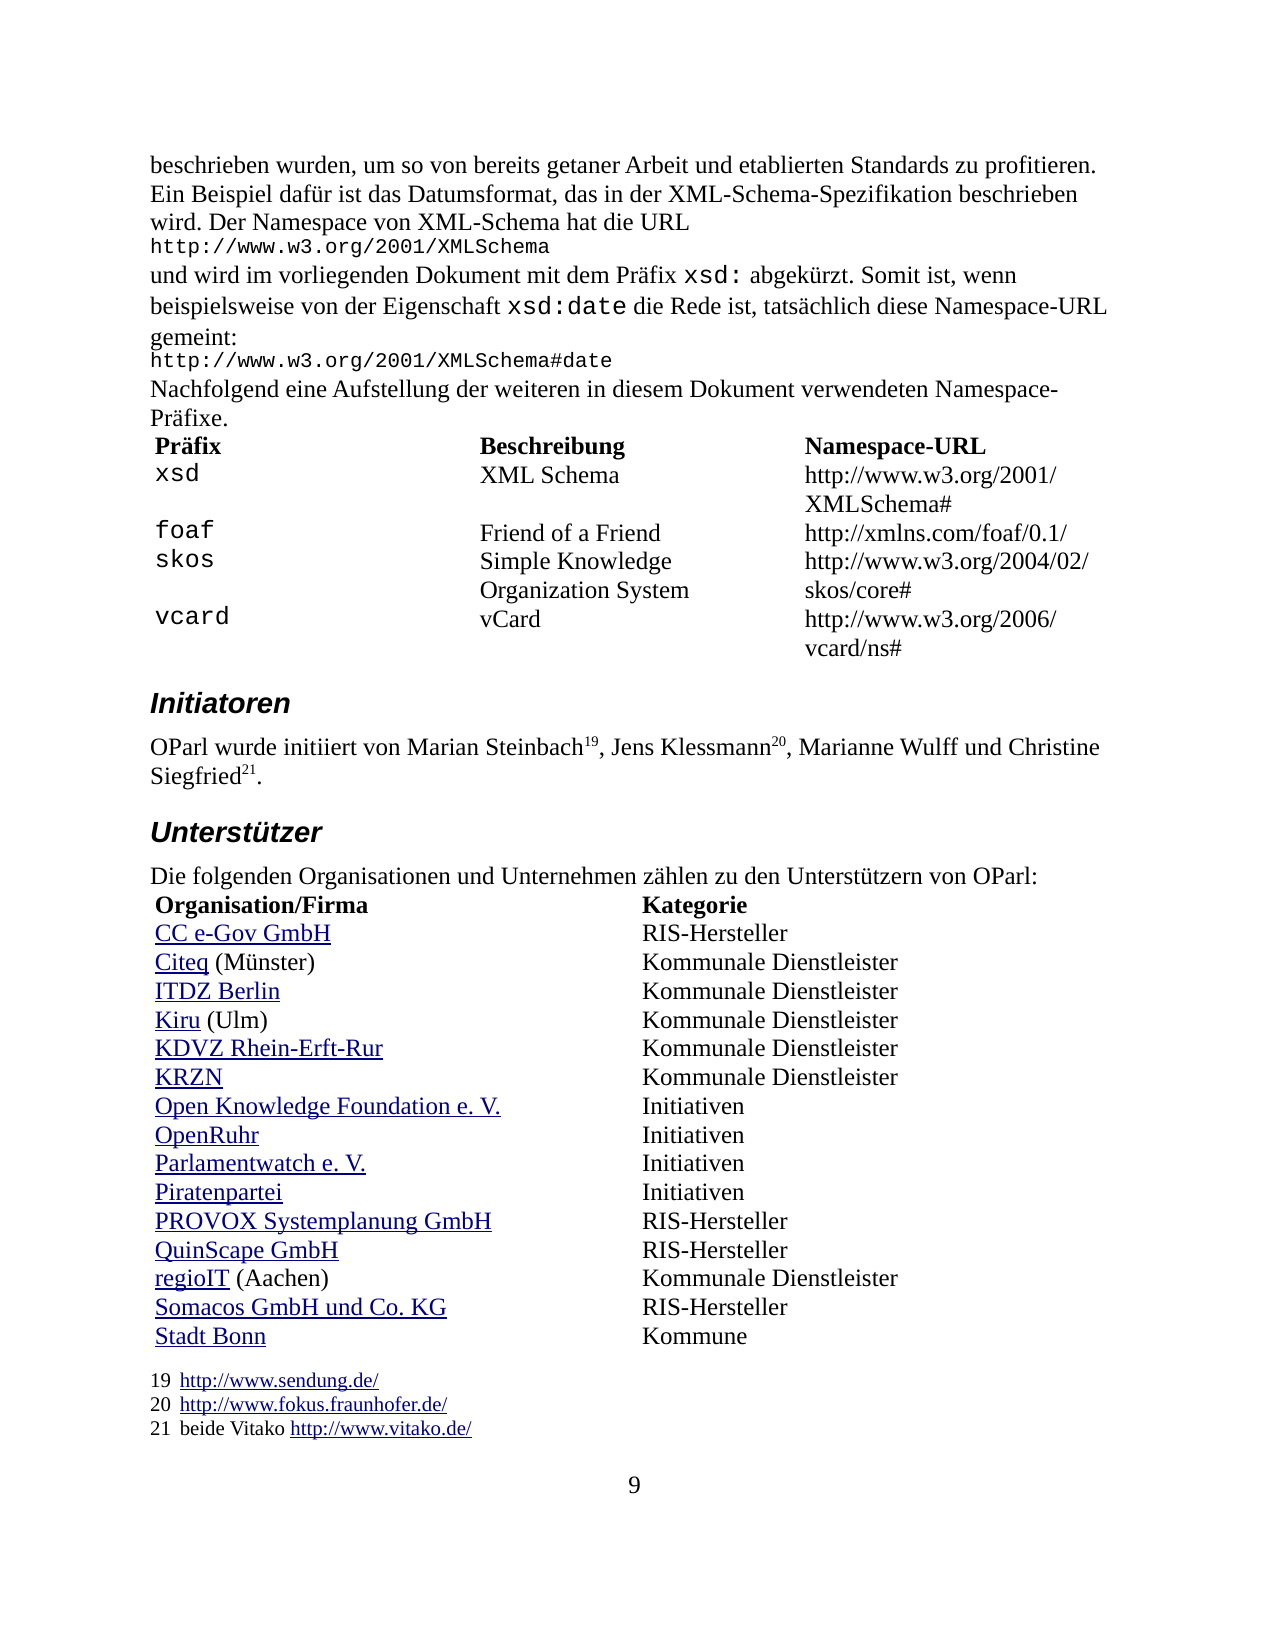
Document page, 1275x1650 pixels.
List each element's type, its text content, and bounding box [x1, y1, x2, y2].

table_cell Kommunale Dienstleister [638, 1264, 1125, 1292]
table_cell regioIT (Aachen) [150, 1264, 637, 1292]
table_cell Kommunale Dienstleister [638, 1034, 1125, 1062]
subtitle Unterstützer [150, 815, 1125, 848]
table_cell Open Knowledge Foundation e. V. [150, 1091, 637, 1120]
table_cell Kommunale Dienstleister [638, 976, 1125, 1005]
table_cell http://www.w3.org/2001/XMLSchema# [800, 460, 1125, 518]
table_cell http://www.w3.org/2004/02/skos/core# [800, 546, 1125, 604]
table_cell Piratenpartei [150, 1177, 637, 1206]
table_cell Somacos GmbH und Co. KG [150, 1292, 637, 1321]
table_cell Kommunale Dienstleister [638, 1062, 1125, 1091]
table_cell RIS-Hersteller [638, 1206, 1125, 1235]
table_cell Initiativen [638, 1120, 1125, 1148]
table_header Kategorie [638, 890, 1125, 918]
text beschrieben wurden, um so von bereits getaner Arbeit und etablierten Standards zu profitieren. Ein Beispiel dafür ist das Datumsformat, das in der XML-Schema-Spezifikation beschrieben wird. Der Namespace von XML-Schema hat die URL [150, 150, 1125, 236]
text beide Vitako http://www.vitako.de/ [150, 1416, 1125, 1440]
table_cell PROVOX Systemplanung GmbH [150, 1206, 637, 1235]
table_cell CC e-Gov GmbH [150, 919, 637, 947]
table_cell Initiativen [638, 1149, 1125, 1177]
table_cell Stadt Bonn [150, 1321, 637, 1350]
table_cell OpenRuhr [150, 1120, 637, 1148]
text OParl wurde initiiert von Marian Steinbach, Jens Klessmann, Marianne Wulff und Christine Siegfried. [150, 732, 1125, 790]
table_cell Friend of a Friend [475, 518, 800, 546]
table_header Namespace-URL [800, 431, 1125, 460]
table_cell vcard [150, 604, 475, 661]
text http://www.w3.org/2001/XMLSchema#date [150, 350, 1125, 374]
table_header Organisation/Firma [150, 890, 637, 918]
text Die folgenden Organisationen und Unternehmen zählen zu den Unterstützern von OParl: [150, 861, 1125, 890]
text und wird im vorliegenden Dokument mit dem Präfix xsd: abgekürzt. Somit ist, wenn beispielsweise von der Eigenschaft xsd:date die Rede ist, tatsächlich diese Namespace-URL gemeint: [150, 260, 1125, 350]
table_cell KDVZ Rhein-Erft-Rur [150, 1034, 637, 1062]
table_header Beschreibung [475, 431, 800, 460]
text http://www.w3.org/2001/XMLSchema [150, 236, 1125, 260]
table_cell skos [150, 546, 475, 604]
text http://www.sendung.de/ [150, 1368, 1125, 1392]
table_cell Simple Knowledge Organization System [475, 546, 800, 604]
table_cell Kiru (Ulm) [150, 1005, 637, 1033]
table_cell RIS-Hersteller [638, 1235, 1125, 1263]
table_cell Kommune [638, 1321, 1125, 1350]
table_cell xsd [150, 460, 475, 518]
table_cell vCard [475, 604, 800, 661]
text http://www.fokus.fraunhofer.de/ [150, 1392, 1125, 1416]
table_cell Parlamentwatch e. V. [150, 1149, 637, 1177]
table_cell Initiativen [638, 1091, 1125, 1120]
table_cell XML Schema [475, 460, 800, 518]
table_cell KRZN [150, 1062, 637, 1091]
table_cell http://www.w3.org/2006/vcard/ns# [800, 604, 1125, 661]
table_cell RIS-Hersteller [638, 1292, 1125, 1321]
table_header Präfix [150, 431, 475, 460]
table_cell Kommunale Dienstleister [638, 1005, 1125, 1033]
table_cell ITDZ Berlin [150, 976, 637, 1005]
table_cell Initiativen [638, 1177, 1125, 1206]
table_cell RIS-Hersteller [638, 919, 1125, 947]
table_cell foaf [150, 518, 475, 546]
table_cell QuinScape GmbH [150, 1235, 637, 1263]
table_cell http://xmlns.com/foaf/0.1/ [800, 518, 1125, 546]
table_cell Citeq (Münster) [150, 947, 637, 976]
table_cell Kommunale Dienstleister [638, 947, 1125, 976]
subtitle Initiatoren [150, 686, 1125, 720]
text Nachfolgend eine Aufstellung der weiteren in diesem Dokument verwendeten Namespace-Präfixe. [150, 374, 1125, 431]
